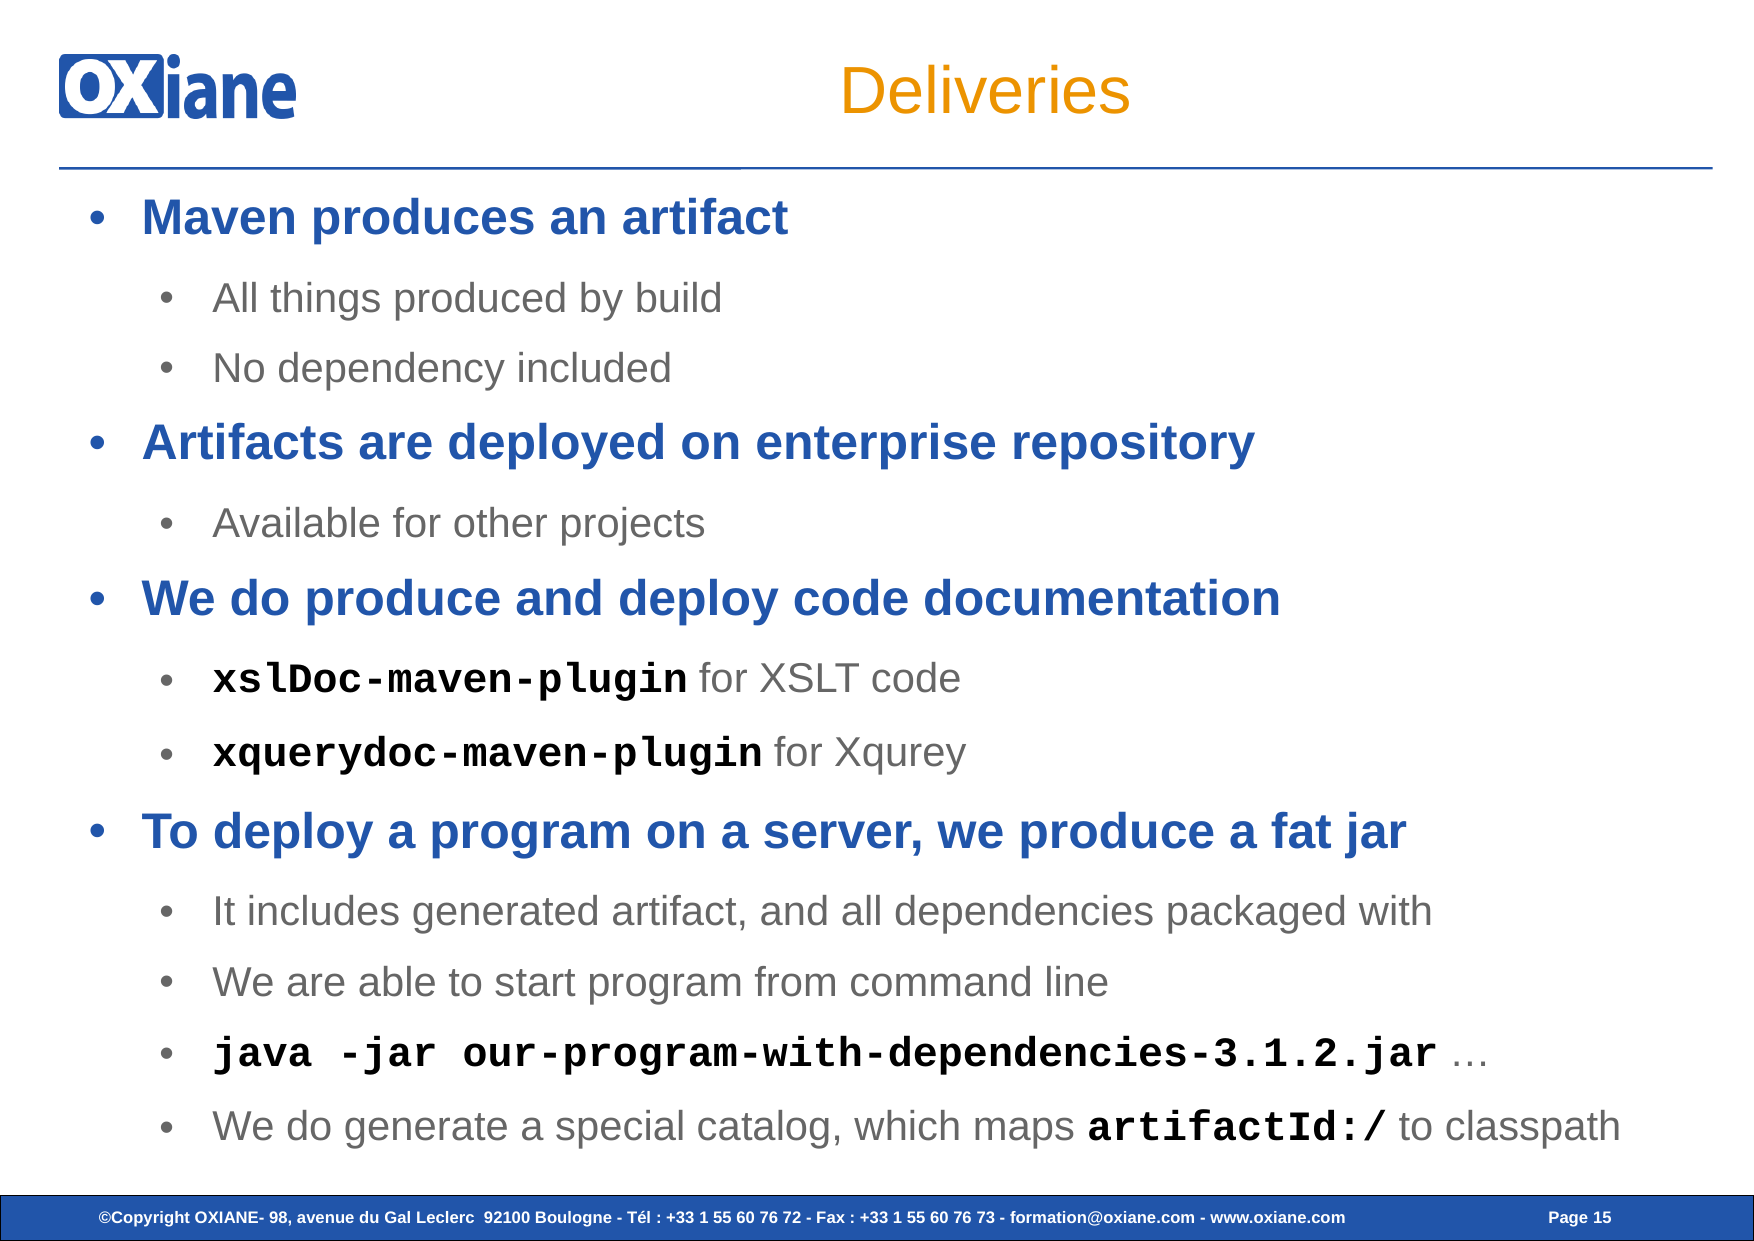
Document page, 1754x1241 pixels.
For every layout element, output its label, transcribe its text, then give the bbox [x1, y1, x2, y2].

picture [59, 53, 296, 119]
title Deliveries [307, 49, 1666, 133]
list Maven produces an artifact All things produced by build No dependency included Artifacts are deployed on enterprise repository Available for other projects We do produce and deploy code documentation xslDoc-maven-plugin for XSLT code xquerydoc-maven-plugin for Xqurey To deploy a program on a server, we produce a fat jar It includes generated artifact, and all dependencies packaged with We are able to start program from command line java -jar our-program-with-dependencies-3.1.2.jar … We do generate a special catalog, which maps artifactId:/ to classpath [70, 188, 1713, 1193]
